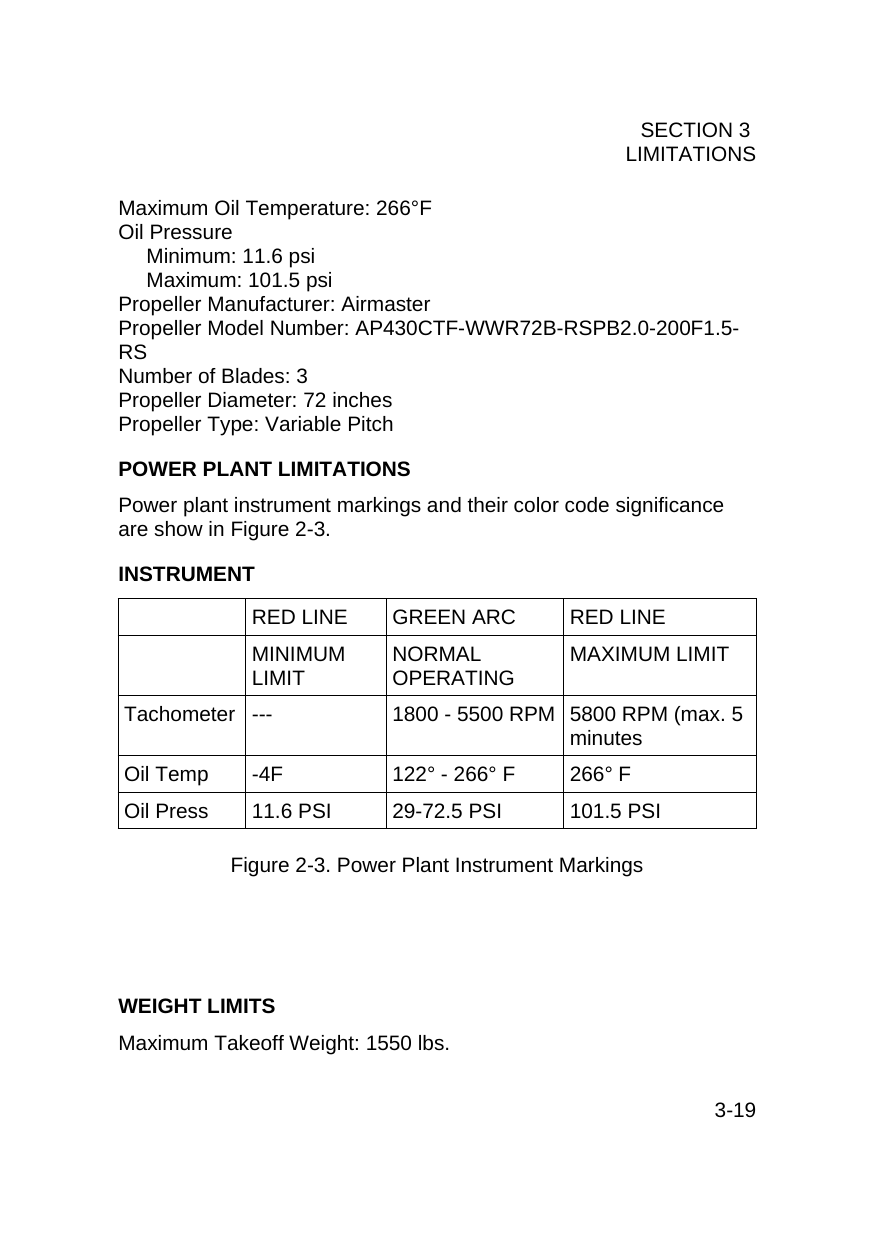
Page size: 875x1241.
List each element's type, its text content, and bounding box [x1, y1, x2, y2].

table_header RED LINE [246, 599, 386, 634]
table_cell MINIMUM LIMIT [246, 636, 386, 695]
subtitle POWER PLANT LIMITATIONS [118, 456, 756, 480]
text Maximum Oil Temperature: 266°F [118, 196, 756, 220]
table_cell --- [246, 696, 386, 755]
table_cell NORMAL OPERATING [387, 636, 563, 695]
table_cell [119, 636, 245, 695]
table_cell Tachometer [119, 696, 245, 755]
table_cell 101.5 PSI [564, 793, 756, 828]
table_cell 29-72.5 PSI [387, 793, 563, 828]
subtitle WEIGHT LIMITS [118, 994, 756, 1018]
text Maximum: 101.5 psi [146, 268, 756, 292]
table_header [119, 599, 245, 634]
table_header RED LINE [564, 599, 756, 634]
table_header GREEN ARC [387, 599, 563, 634]
text Number of Blades: 3 [118, 364, 756, 388]
text Figure 2-3. Power Plant Instrument Markings [118, 853, 756, 877]
text Minimum: 11.6 psi [146, 244, 756, 268]
table_cell 266° F [564, 756, 756, 792]
text Propeller Model Number: AP430CTF-WWR72B-RSPB2.0-200F1.5-RS [118, 316, 756, 364]
text Oil Pressure [118, 220, 756, 244]
text Propeller Manufacturer: Airmaster [118, 292, 756, 316]
text Propeller Diameter: 72 inches [118, 388, 756, 412]
table_cell Oil Temp [119, 756, 245, 792]
table_cell -4F [246, 756, 386, 792]
table_cell 1800 - 5500 RPM [387, 696, 563, 755]
table_cell Oil Press [119, 793, 245, 828]
table_cell 122° - 266° F [387, 756, 563, 792]
table_cell MAXIMUM LIMIT [564, 636, 756, 695]
text Maximum Takeoff Weight: 1550 lbs. [118, 1030, 756, 1054]
table_cell 11.6 PSI [246, 793, 386, 828]
text Power plant instrument markings and their color code significance are show in Figure 2-3. [118, 493, 756, 541]
subtitle INSTRUMENT [118, 562, 756, 586]
table_cell 5800 RPM (max. 5 minutes [564, 696, 756, 755]
text Propeller Type: Variable Pitch [118, 412, 756, 436]
